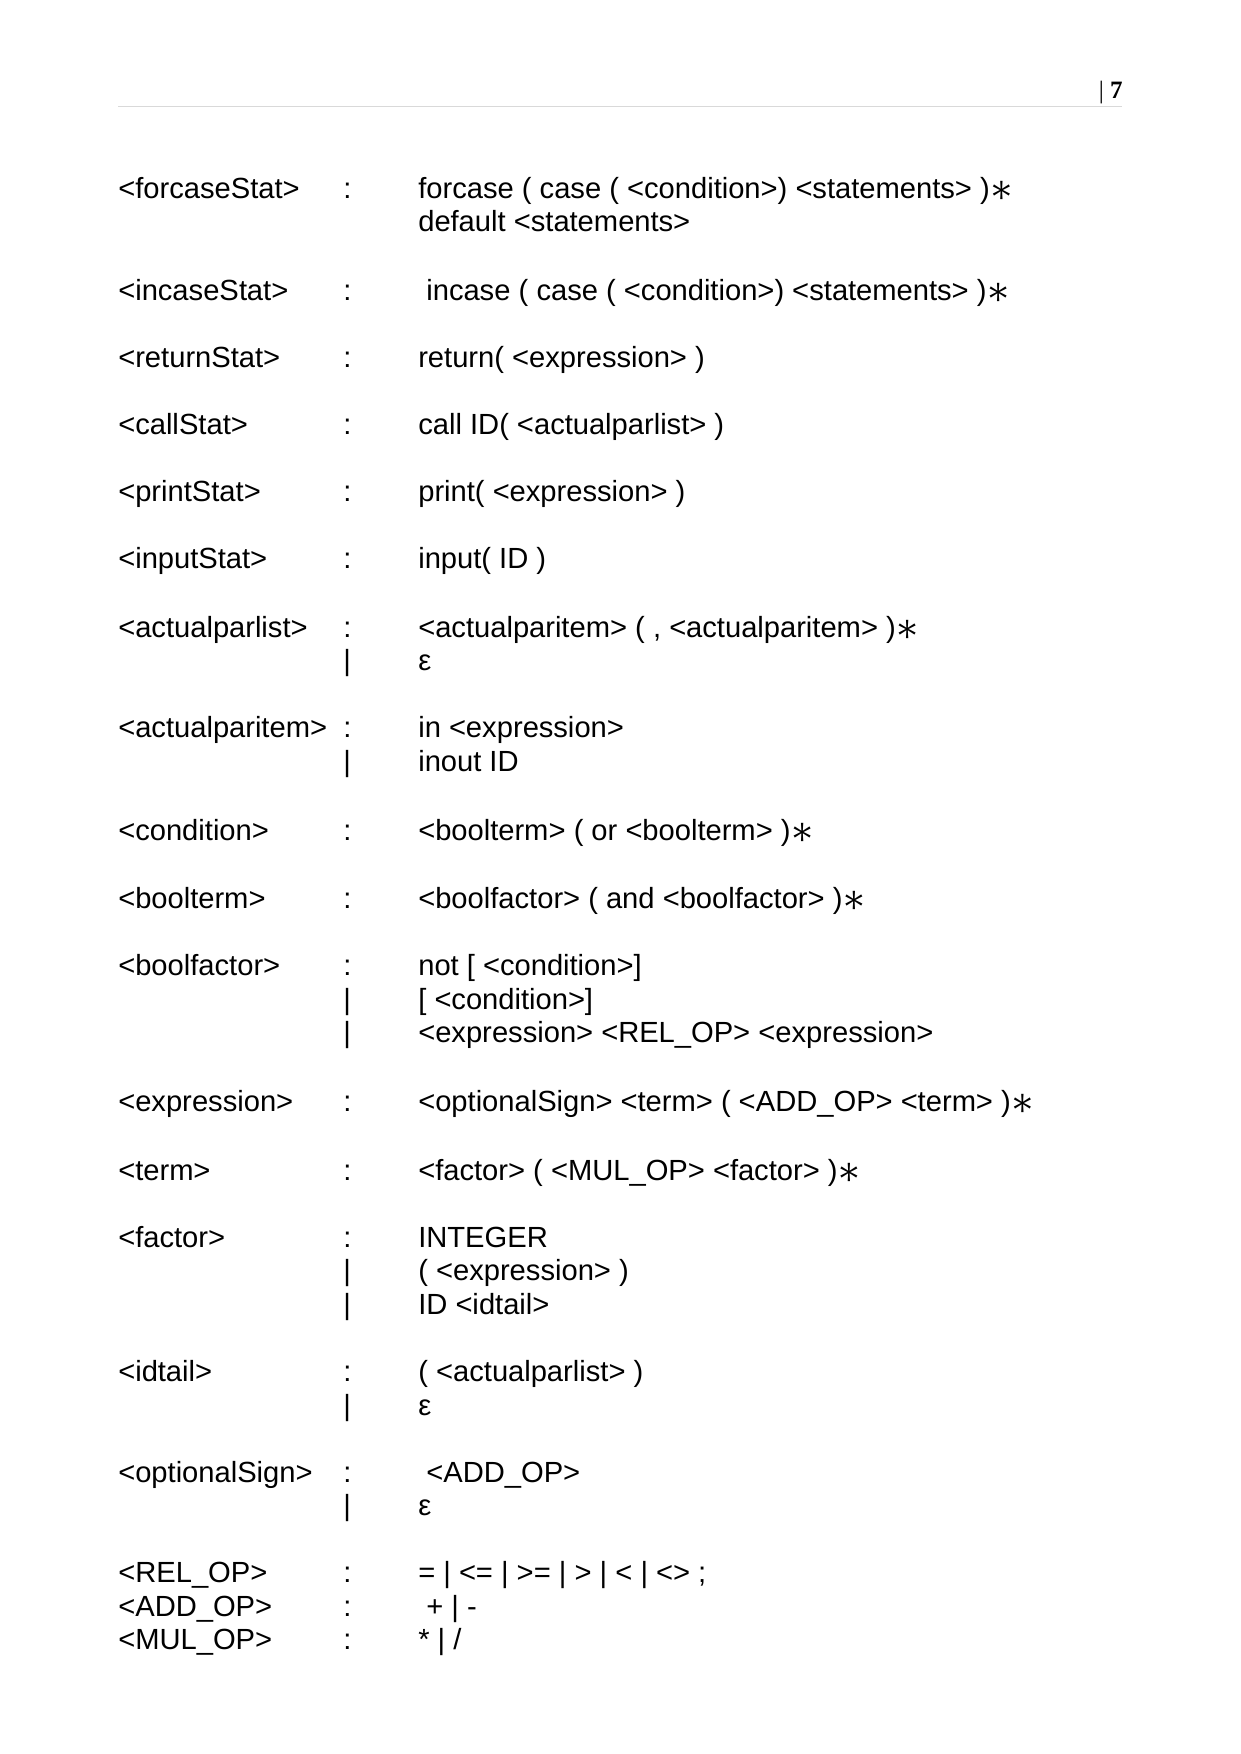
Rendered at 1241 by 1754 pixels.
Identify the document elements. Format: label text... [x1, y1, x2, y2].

text <MUL_OP> : * | / [118, 1622, 1122, 1656]
text | ID <idtail> [268, 1287, 1122, 1321]
text <optionalSign> : <ADD_OP> [118, 1455, 1122, 1488]
text <actualparlist> : <actualparitem> ( , <actualparitem> )∗ [118, 608, 1122, 643]
text <callStat> : call ID( <actualparlist> ) [118, 407, 1122, 441]
text <boolfactor> : not [ <condition>] [118, 948, 1122, 982]
text <actualparitem> : in <expression> [118, 711, 1122, 744]
text <printStat> : print( <expression> ) [118, 474, 1122, 508]
text <inputStat> : input( ID ) [118, 541, 1122, 575]
text | inout ID [268, 744, 1122, 778]
text default <statements> [343, 204, 1122, 238]
text <expression> : <optionalSign> <term> ( <ADD_OP> <term> )∗ [118, 1083, 1122, 1118]
text | ε [268, 1388, 1122, 1421]
text <forcaseStat> : forcase ( case ( <condition>) <statements> )∗ [118, 169, 1122, 204]
text <returnStat> : return( <expression> ) [118, 340, 1122, 373]
text <ADD_OP> : + | - [118, 1589, 1122, 1622]
text | ( <expression> ) [268, 1253, 1122, 1287]
text <term> : <factor> ( <MUL_OP> <factor> )∗ [118, 1151, 1122, 1186]
text <REL_OP> : = | <= | >= | > | < | <> ; [118, 1555, 1122, 1589]
text <idtail> : ( <actualparlist> ) [118, 1354, 1122, 1388]
text <incaseStat> : incase ( case ( <condition>) <statements> )∗ [118, 271, 1122, 306]
text <condition> : <boolterm> ( or <boolterm> )∗ [118, 811, 1122, 846]
text | [ <condition>] [343, 982, 1122, 1016]
text | ε [268, 1488, 1122, 1522]
text | ε [268, 643, 1122, 677]
text <factor> : INTEGER [118, 1220, 1122, 1253]
text | <expression> <REL_OP> <expression> [343, 1016, 1122, 1049]
text <boolterm> : <boolfactor> ( and <boolfactor> )∗ [118, 880, 1122, 915]
